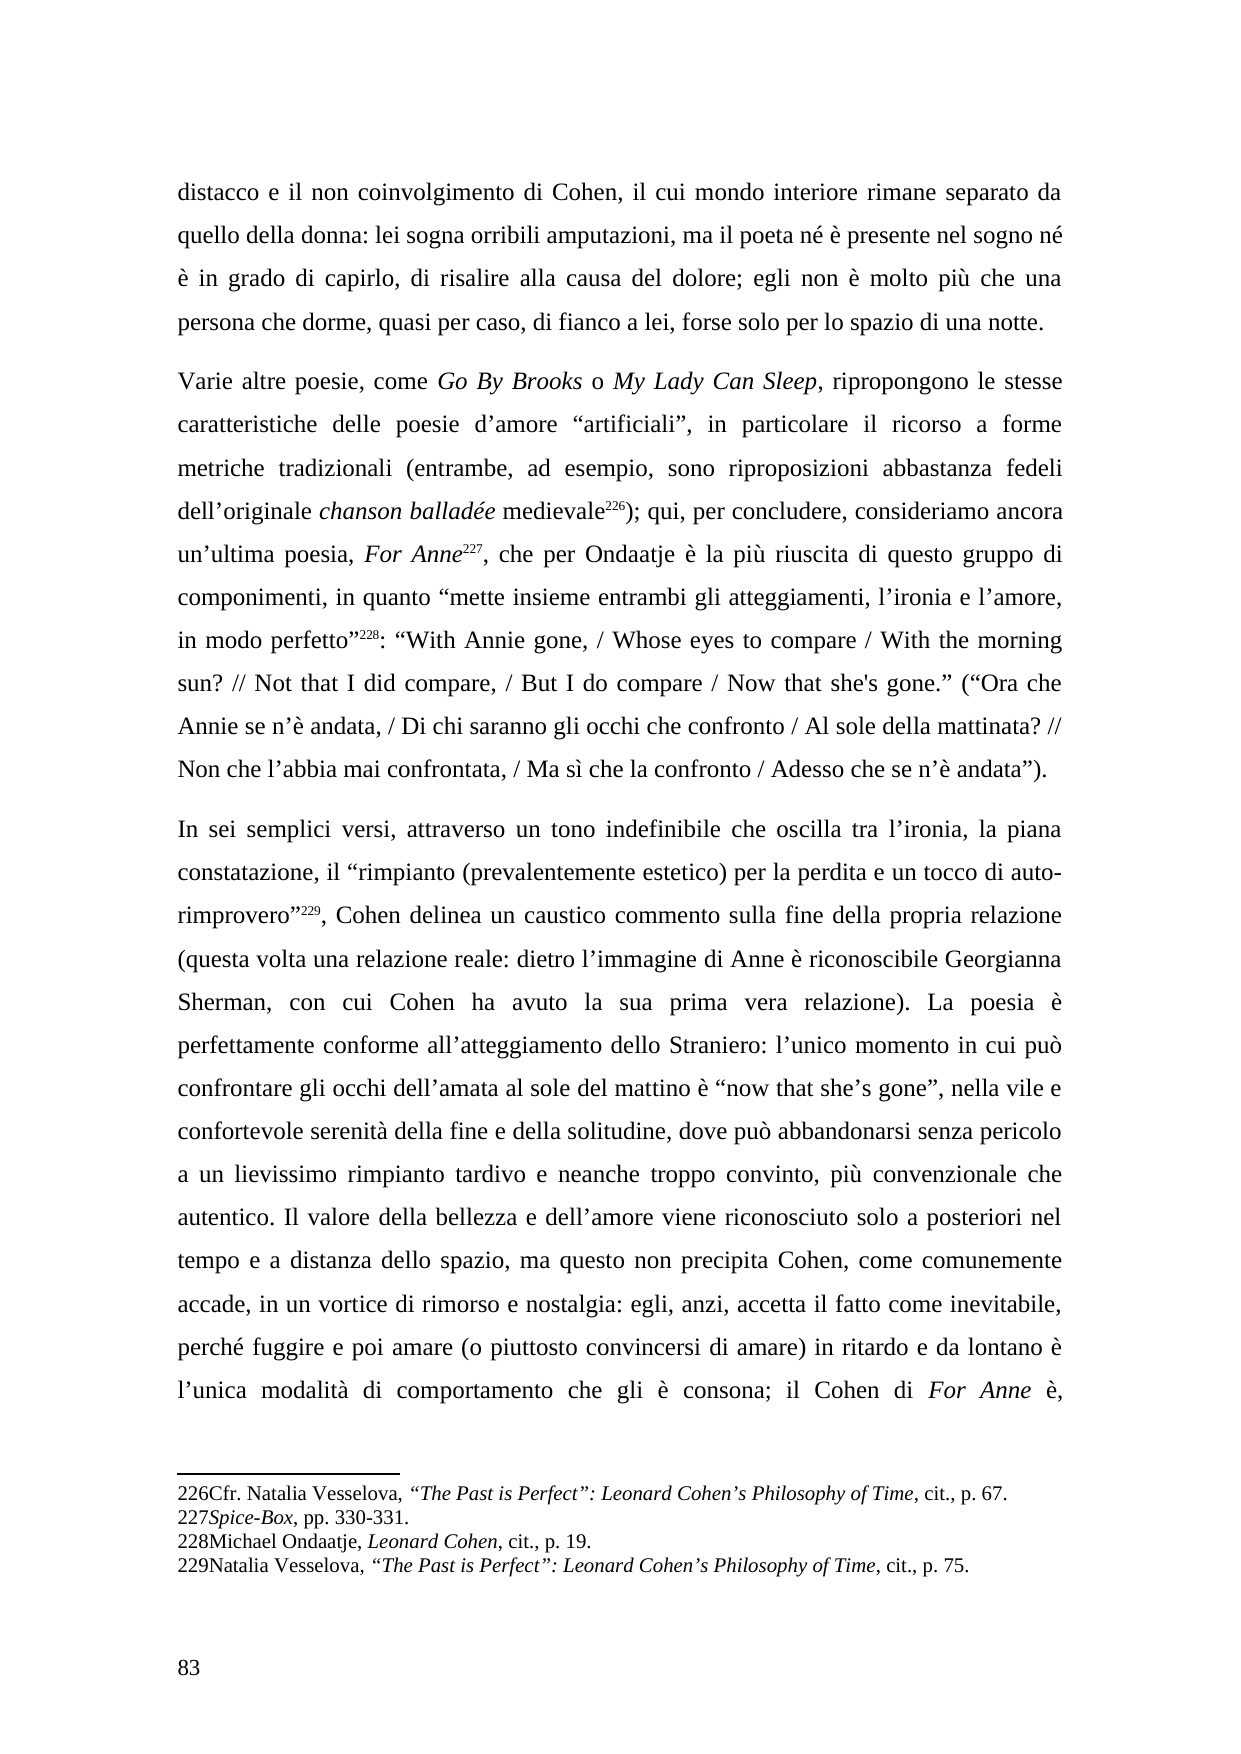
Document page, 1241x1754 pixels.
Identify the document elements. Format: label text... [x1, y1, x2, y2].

text Varie altre poesie, come Go By Brooks o My Lady Can Sleep, ripropongono le stesse caratteristiche delle poesie d’amore “artificiali”, in particolare il ricorso a forme metriche tradizionali (entrambe, ad esempio, sono riproposizioni abbastanza fedeli dell’originale chanson balladée medievale); qui, per concludere, consideriamo ancora un’ultima poesia, For Anne, che per Ondaatje è la più riuscita di questo gruppo di componimenti, in quanto “mette insieme entrambi gli atteggiamenti, l’ironia e l’amore, in modo perfetto”: “With Annie gone, / Whose eyes to compare / With the morning sun? // Not that I did compare, / But I do compare / Now that she's gone.” (“Ora che Annie se n’è andata, / Di chi saranno gli occhi che confronto / Al sole della mattinata? // Non che l’abbia mai confrontata, / Ma sì che la confronto / Adesso che se n’è andata”). [177, 366, 1063, 783]
text distacco e il non coinvolgimento di Cohen, il cui mondo interiore rimane separato da quello della donna: lei sogna orribili amputazioni, ma il poeta né è presente nel sogno né è in grado di capirlo, di risalire alla causa del dolore; egli non è molto più che una persona che dorme, quasi per caso, di fianco a lei, forse solo per lo spazio di una notte. [177, 177, 1063, 335]
text Cfr. Natalia Vesselova, “The Past is Perfect”: Leonard Cohen’s Philosophy of Time, cit., p. 67. [177, 1481, 1063, 1504]
text Spice-Box, pp. 330-331. [177, 1504, 1063, 1529]
text In sei semplici versi, attraverso un tono indefinibile che oscilla tra l’ironia, la piana constatazione, il “rimpianto (prevalentemente estetico) per la perdita e un tocco di auto-rimprovero”, Cohen delinea un caustico commento sulla fine della propria relazione (questa volta una relazione reale: dietro l’immagine di Anne è riconoscibile Georgianna Sherman, con cui Cohen ha avuto la sua prima vera relazione). La poesia è perfettamente conforme all’atteggiamento dello Straniero: l’unico momento in cui può confrontare gli occhi dell’amata al sole del mattino è “now that she’s gone”, nella vile e confortevole serenità della fine e della solitudine, dove può abbandonarsi senza pericolo a un lievissimo rimpianto tardivo e neanche troppo convinto, più convenzionale che autentico. Il valore della bellezza e dell’amore viene riconosciuto solo a posteriori nel tempo e a distanza dello spazio, ma questo non precipita Cohen, come comunemente accade, in un vortice di rimorso e nostalgia: egli, anzi, accetta il fatto come inevitabile, perché fuggire e poi amare (o piuttosto convincersi di amare) in ritardo e da lontano è l’unica modalità di comportamento che gli è consona; il Cohen di For Anne è, [177, 814, 1063, 1404]
text Michael Ondaatje, Leonard Cohen, cit., p. 19. [177, 1529, 1063, 1553]
text Natalia Vesselova, “The Past is Perfect”: Leonard Cohen’s Philosophy of Time, cit., p. 75. [177, 1553, 1063, 1577]
